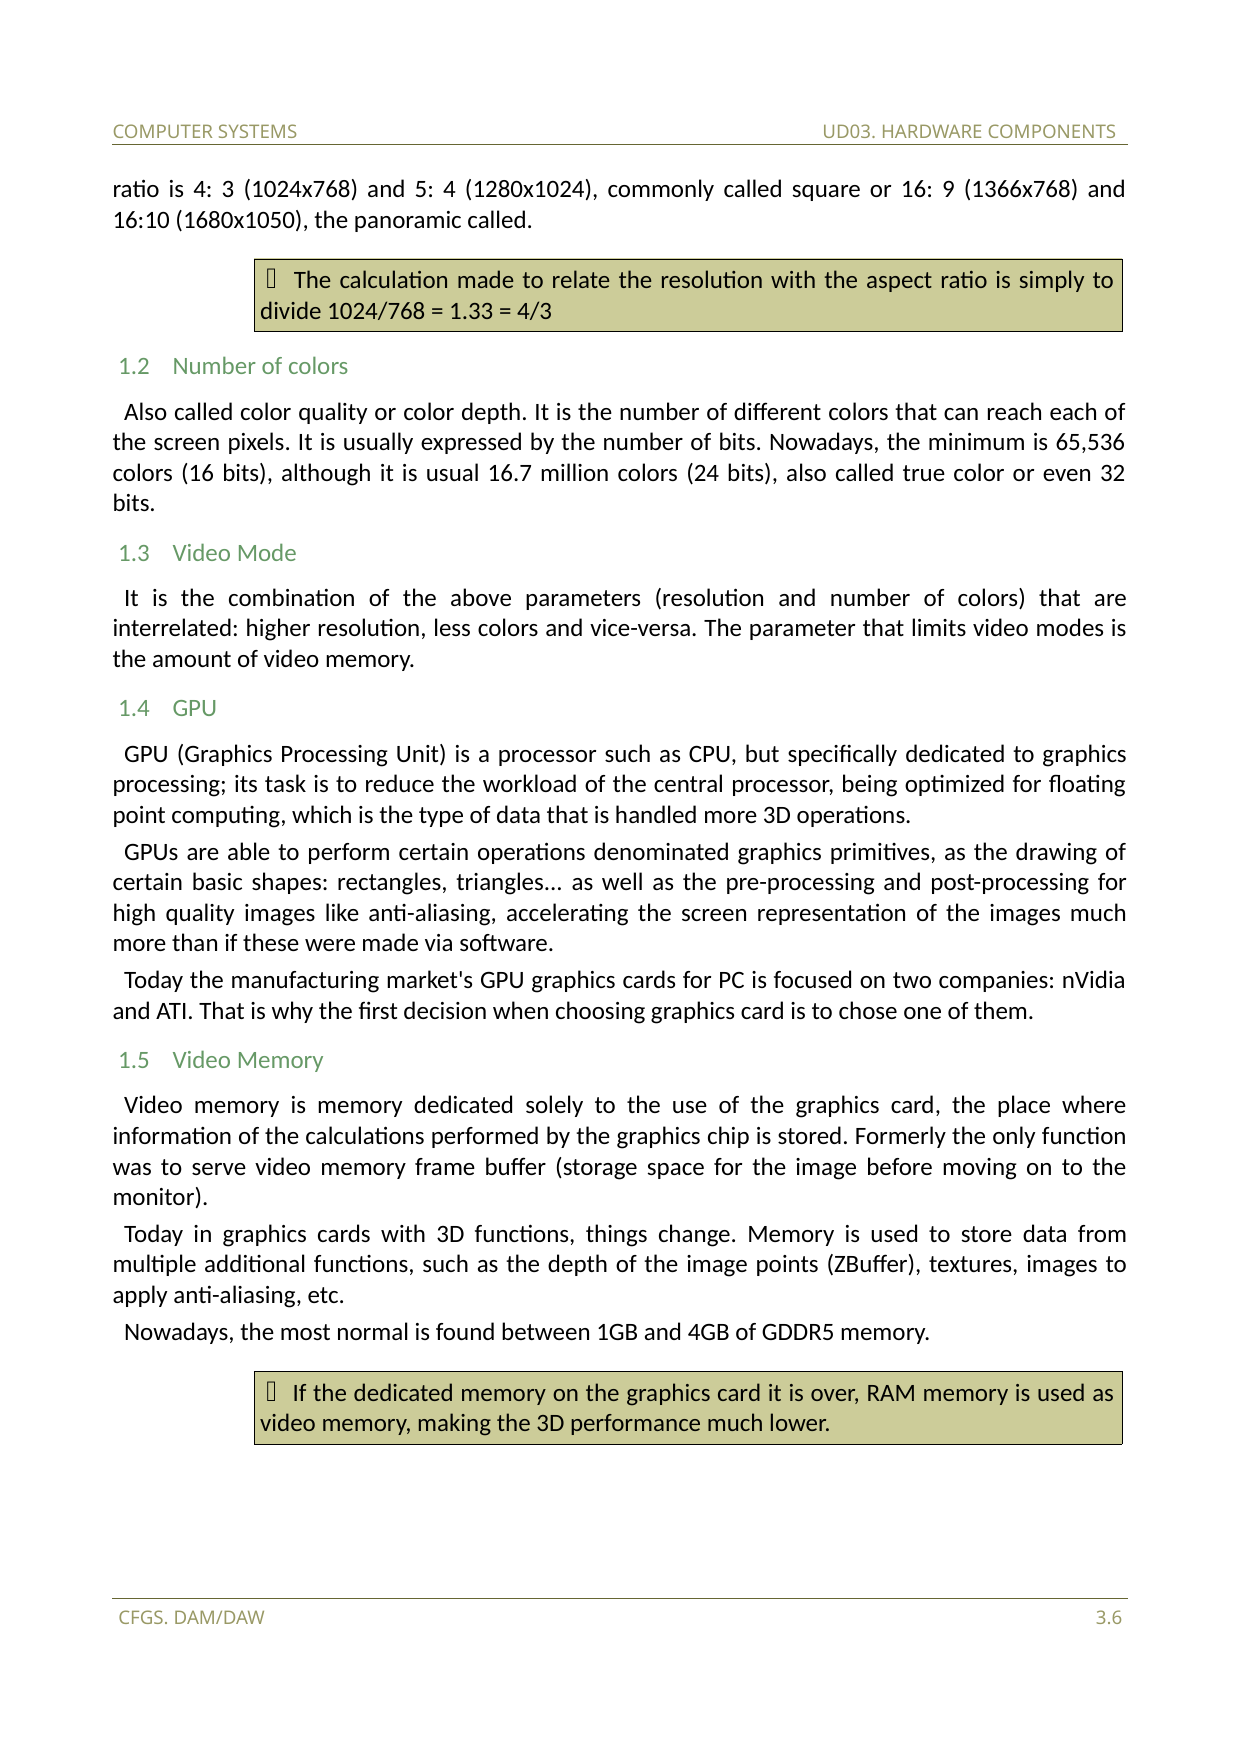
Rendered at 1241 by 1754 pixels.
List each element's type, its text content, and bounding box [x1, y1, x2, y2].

text GPU (Graphics Processing Unit) is a processor such as CPU, but specifically dedicated to graphics processing; its task is to reduce the workload of the central processor, being optimized for floating point computing, which is the type of data that is handled more 3D operations. [112, 738, 1128, 829]
text  If the dedicated memory on the graphics card it is over, RAM memory is used as video memory, making the 3D performance much lower. [255, 1372, 1122, 1444]
text Today the manufacturing market's GPU graphics cards for PC is focused on two companies: nVidia and ATI. That is why the first decision when choosing graphics card is to chose one of them. [112, 964, 1128, 1025]
subtitle Video Memory [112, 1044, 1128, 1075]
text Also called color quality or color depth. It is the number of different colors that can reach each of the screen pixels. It is usually expressed by the number of bits. Nowadays, the minimum is 65,536 colors (16 bits), although it is usual 16.7 million colors (24 bits), also called true color or even 32 bits. [112, 396, 1128, 518]
subtitle GPU [112, 692, 1128, 723]
text Nowadays, the most normal is found between 1GB and 4GB of GDDR5 memory. [112, 1316, 1128, 1347]
text ratio is 4: 3 (1024x768) and 5: 4 (1280x1024), commonly called square or 16: 9 (1366x768) and 16:10 (1680x1050), the panoramic called. [112, 173, 1128, 234]
subtitle Video Mode [112, 537, 1128, 567]
text GPUs are able to perform certain operations denominated graphics primitives, as the drawing of certain basic shapes: rectangles, triangles... as well as the pre-processing and post-processing for high quality images like anti-aliasing, accelerating the screen representation of the images much more than if these were made via software. [112, 836, 1128, 958]
text Video memory is memory dedicated solely to the use of the graphics card, the place where information of the calculations performed by the graphics chip is stored. Formerly the only function was to serve video memory frame buffer (storage space for the image before moving on to the monitor). [112, 1089, 1128, 1212]
text Today in graphics cards with 3D functions, things change. Memory is used to store data from multiple additional functions, such as the depth of the image points (ZBuffer), textures, images to apply anti-aliasing, etc. [112, 1218, 1128, 1310]
text It is the combination of the above parameters (resolution and number of colors) that are interrelated: higher resolution, less colors and vice-versa. The parameter that limits video modes is the amount of video memory. [112, 582, 1128, 674]
text  The calculation made to relate the resolution with the aspect ratio is simply to divide 1024/768 = 1.33 = 4/3 [255, 260, 1122, 331]
subtitle Number of colors [112, 351, 1128, 381]
